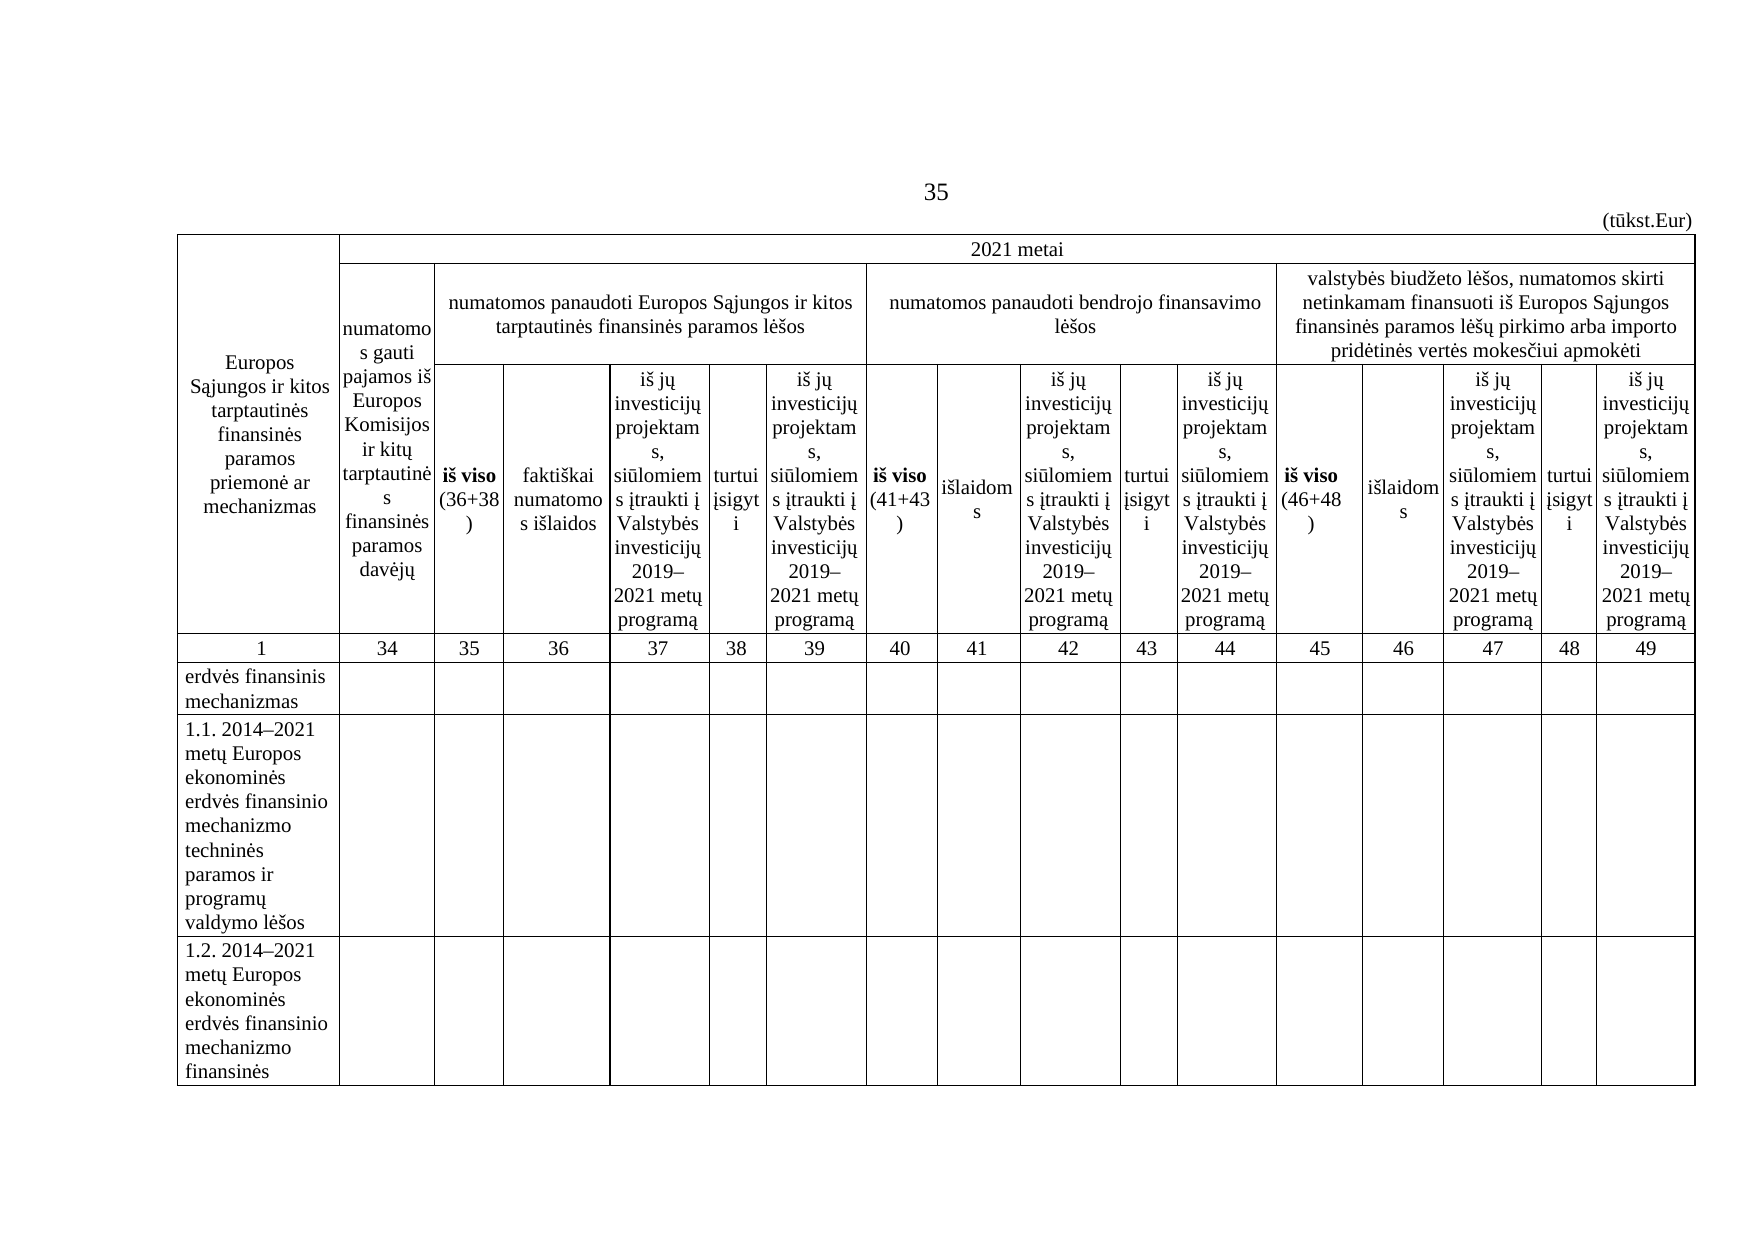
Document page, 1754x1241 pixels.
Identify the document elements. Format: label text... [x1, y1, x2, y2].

table_cell [1021, 937, 1120, 1084]
table_cell [1542, 663, 1596, 714]
table_cell iš jų investicijų projektams, siūlomiems įtraukti į Valstybės investicijų 2019–2021 metų programą [1178, 365, 1276, 633]
table_cell 1.1. 2014–2021 metų Europos ekonominės erdvės finansinio mechanizmo techninės paramos ir programų valdymo lėšos [178, 715, 339, 936]
table_cell [504, 715, 609, 936]
table_cell [340, 715, 434, 936]
table_cell iš jų investicijų projektams, siūlomiems įtraukti į Valstybės investicijų 2019–2021 metų programą [1444, 365, 1541, 633]
table_cell iš viso (46+48) [1277, 365, 1362, 633]
table_cell [1444, 937, 1541, 1084]
table_cell iš viso (41+43) [867, 365, 937, 633]
table_cell 44 [1178, 634, 1276, 662]
table_cell 35 [435, 634, 503, 662]
table_header (tūkst.Eur) [435, 207, 1695, 234]
table_cell 1.2. 2014–2021 metų Europos ekonominės erdvės finansinio mechanizmo finansinės [178, 937, 339, 1084]
table_cell 36 [504, 634, 609, 662]
table_cell 48 [1542, 634, 1596, 662]
table_cell [1363, 715, 1443, 936]
table_cell [435, 937, 503, 1084]
table_cell [1277, 715, 1362, 936]
table_cell [1277, 937, 1362, 1084]
table_cell 37 [611, 634, 709, 662]
table_cell 39 [767, 634, 866, 662]
table_cell [1021, 715, 1120, 936]
table_cell išlaidoms [1363, 365, 1443, 633]
table_cell išlaidoms [938, 365, 1020, 633]
table_cell [710, 937, 766, 1084]
table_cell [1597, 663, 1694, 714]
table_cell [1363, 663, 1443, 714]
table_cell [504, 937, 609, 1084]
table_cell [867, 715, 937, 936]
table_cell [1363, 937, 1443, 1084]
table_cell [1178, 715, 1276, 936]
table_cell iš jų investicijų projektams, siūlomiems įtraukti į Valstybės investicijų 2019–2021 metų programą [1021, 365, 1120, 633]
table_cell [767, 663, 866, 714]
table_cell [767, 937, 866, 1084]
table_cell 41 [938, 634, 1020, 662]
table_cell [1121, 715, 1177, 936]
table_cell 38 [710, 634, 766, 662]
table_cell [1178, 663, 1276, 714]
table_cell 47 [1444, 634, 1541, 662]
table_cell [1597, 715, 1694, 936]
table_cell 1 [178, 634, 339, 662]
table_cell iš viso (36+38) [435, 365, 503, 633]
table_cell 46 [1363, 634, 1443, 662]
table_cell numatomos gauti pajamos iš Europos Komisijos ir kitų tarptautinės finansinės paramos davėjų [340, 264, 434, 633]
table_cell 42 [1021, 634, 1120, 662]
table_cell 34 [340, 634, 434, 662]
table_cell [767, 715, 866, 936]
table_cell turtui įsigyti [1542, 365, 1596, 633]
table_cell Europos Sąjungos ir kitos tarptautinės finansinės paramos priemonė ar mechanizmas [178, 235, 339, 633]
table_cell 43 [1121, 634, 1177, 662]
table_cell [867, 663, 937, 714]
table_cell [938, 715, 1020, 936]
table_cell turtui įsigyti [710, 365, 766, 633]
table_cell 45 [1277, 634, 1362, 662]
table_cell numatomos panaudoti Europos Sąjungos ir kitos tarptautinės finansinės paramos lėšos [435, 264, 866, 364]
table_cell [938, 937, 1020, 1084]
table_cell [611, 937, 709, 1084]
table_cell [1021, 663, 1120, 714]
table_cell erdvės finansinis mechanizmas [178, 663, 339, 714]
table_cell [1597, 937, 1694, 1084]
table_cell turtui įsigyti [1121, 365, 1177, 633]
table_cell [1277, 663, 1362, 714]
table_cell numatomos panaudoti bendrojo finansavimo lėšos [867, 264, 1276, 364]
table_cell [340, 937, 434, 1084]
table_cell [611, 715, 709, 936]
table_cell iš jų investicijų projektams, siūlomiems įtraukti į Valstybės investicijų 2019–2021 metų programą [611, 365, 709, 633]
table_cell valstybės biudžeto lėšos, numatomos skirti netinkamam finansuoti iš Europos Sąjungos finansinės paramos lėšų pirkimo arba importo pridėtinės vertės mokesčiui apmokėti [1277, 264, 1694, 364]
table_cell [1542, 715, 1596, 936]
table_cell [938, 663, 1020, 714]
table_cell 2021 metai [340, 235, 1694, 263]
table_cell iš jų investicijų projektams, siūlomiems įtraukti į Valstybės investicijų 2019–2021 metų programą [1597, 365, 1694, 633]
table_cell [504, 663, 609, 714]
table_cell [710, 715, 766, 936]
table_cell faktiškai numatomos išlaidos [504, 365, 609, 633]
table_cell [1444, 663, 1541, 714]
table_cell [867, 937, 937, 1084]
table_cell [435, 663, 503, 714]
table_cell [1178, 937, 1276, 1084]
table_header [177, 207, 339, 234]
table_cell [1121, 663, 1177, 714]
table_header [339, 207, 434, 234]
table_cell [611, 663, 709, 714]
table_cell 40 [867, 634, 937, 662]
table_cell iš jų investicijų projektams, siūlomiems įtraukti į Valstybės investicijų 2019–2021 metų programą [767, 365, 866, 633]
table_cell [1121, 937, 1177, 1084]
table_cell [1444, 715, 1541, 936]
table_cell [1542, 937, 1596, 1084]
table_cell 49 [1597, 634, 1694, 662]
table_cell [435, 715, 503, 936]
table_cell [340, 663, 434, 714]
table_cell [710, 663, 766, 714]
